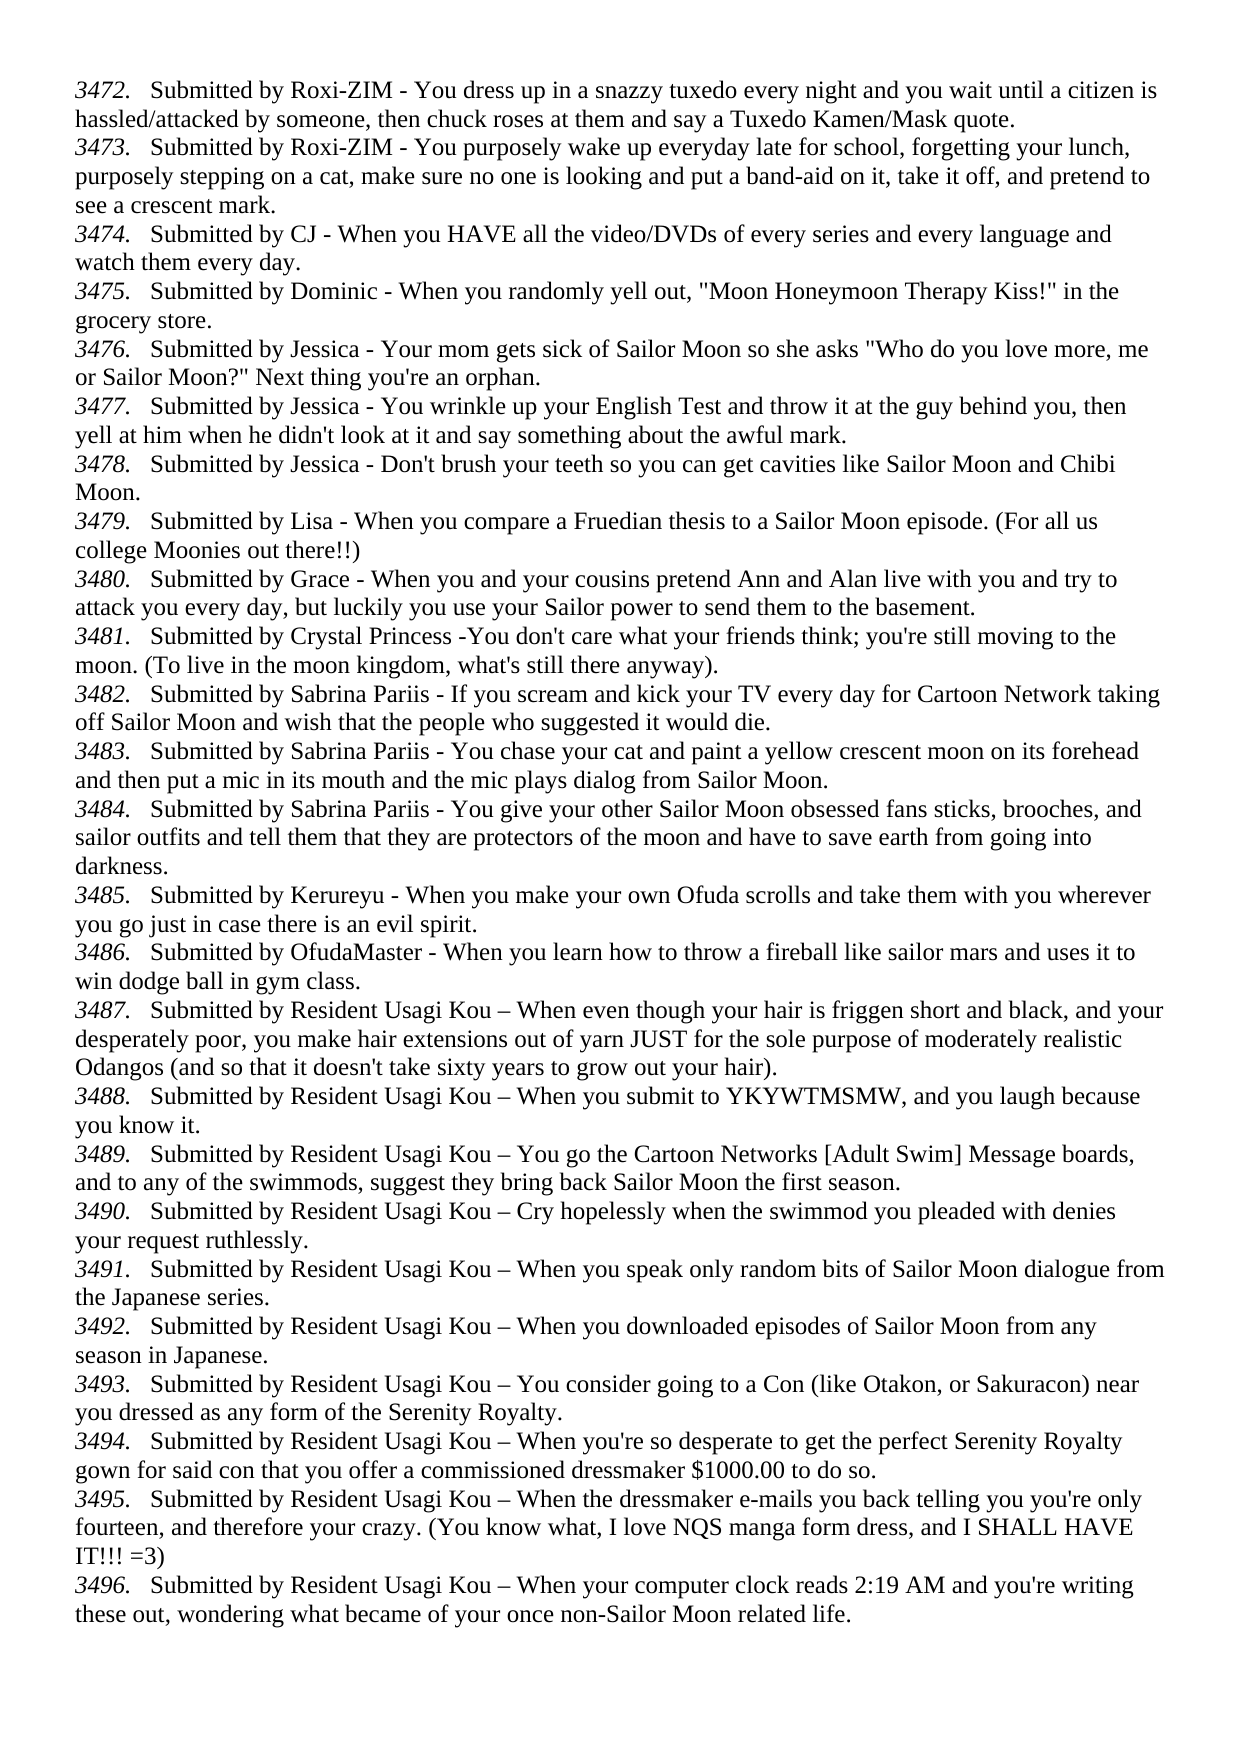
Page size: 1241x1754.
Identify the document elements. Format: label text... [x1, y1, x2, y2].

list Submitted by Resident Usagi Kou – When you speak only random bits of Sailor Moon dialogue from the Japanese series. [75, 1254, 1165, 1311]
list Submitted by Resident Usagi Kou – When you downloaded episodes of Sailor Moon from any season in Japanese. [75, 1311, 1165, 1369]
list Submitted by Sabrina Pariis - You give your other Sailor Moon obsessed fans sticks, brooches, and sailor outfits and tell them that they are protectors of the moon and have to save earth from going into darkness. [75, 794, 1165, 880]
list Submitted by Jessica - You wrinkle up your English Test and throw it at the guy behind you, then yell at him when he didn't look at it and say something about the awful mark. [75, 391, 1165, 449]
list Submitted by Resident Usagi Kou – When the dressmaker e-mails you back telling you you're only fourteen, and therefore your crazy. (You know what, I love NQS manga form dress, and I SHALL HAVE IT!!! =3) [75, 1484, 1165, 1570]
list Submitted by Lisa - When you compare a Fruedian thesis to a Sailor Moon episode. (For all us college Moonies out there!!) [75, 506, 1165, 564]
list Submitted by OfudaMaster - When you learn how to throw a fireball like sailor mars and uses it to win dodge ball in gym class. [75, 937, 1165, 995]
list Submitted by Dominic - When you randomly yell out, "Moon Honeymoon Therapy Kiss!" in the grocery store. [75, 276, 1165, 334]
list Submitted by Crystal Princess -You don't care what your friends think; you're still moving to the moon. (To live in the moon kingdom, what's still there anyway). [75, 621, 1165, 679]
list Submitted by Sabrina Pariis - You chase your cat and paint a yellow crescent moon on its forehead and then put a mic in its mouth and the mic plays dialog from Sailor Moon. [75, 736, 1165, 794]
list Submitted by Resident Usagi Kou – When you're so desperate to get the perfect Serenity Royalty gown for said con that you offer a commissioned dressmaker $1000.00 to do so. [75, 1426, 1165, 1484]
list Submitted by Resident Usagi Kou – Cry hopelessly when the swimmod you pleaded with denies your request ruthlessly. [75, 1196, 1165, 1254]
list Submitted by Roxi-ZIM - You purposely wake up everyday late for school, forgetting your lunch, purposely stepping on a cat, make sure no one is looking and put a band-aid on it, take it off, and pretend to see a crescent mark. [75, 132, 1165, 219]
list Submitted by Sabrina Pariis - If you scream and kick your TV every day for Cartoon Network taking off Sailor Moon and wish that the people who suggested it would die. [75, 679, 1165, 736]
list Submitted by Jessica - Your mom gets sick of Sailor Moon so she asks "Who do you love more, me or Sailor Moon?" Next thing you're an orphan. [75, 334, 1165, 391]
list Submitted by Roxi-ZIM - You dress up in a snazzy tuxedo every night and you wait until a citizen is hassled/attacked by someone, then chuck roses at them and say a Tuxedo Kamen/Mask quote. [75, 75, 1165, 132]
list Submitted by CJ - When you HAVE all the video/DVDs of every series and every language and watch them every day. [75, 219, 1165, 276]
list Submitted by Kerureyu - When you make your own Ofuda scrolls and take them with you wherever you go just in case there is an evil spirit. [75, 880, 1165, 937]
list Submitted by Jessica - Don't brush your teeth so you can get cavities like Sailor Moon and Chibi Moon. [75, 449, 1165, 506]
list Submitted by Resident Usagi Kou – You consider going to a Con (like Otakon, or Sakuracon) near you dressed as any form of the Serenity Royalty. [75, 1369, 1165, 1426]
list Submitted by Grace - When you and your cousins pretend Ann and Alan live with you and try to attack you every day, but luckily you use your Sailor power to send them to the basement. [75, 564, 1165, 621]
list Submitted by Resident Usagi Kou – When your computer clock reads 2:19 AM and you're writing these out, wondering what became of your once non-Sailor Moon related life. [75, 1570, 1165, 1627]
list Submitted by Resident Usagi Kou – You go the Cartoon Networks [Adult Swim] Message boards, and to any of the swimmods, suggest they bring back Sailor Moon the first season. [75, 1139, 1165, 1196]
list Submitted by Resident Usagi Kou – When you submit to YKYWTMSMW, and you laugh because you know it. [75, 1081, 1165, 1139]
list Submitted by Resident Usagi Kou – When even though your hair is friggen short and black, and your desperately poor, you make hair extensions out of yarn JUST for the sole purpose of moderately realistic Odangos (and so that it doesn't take sixty years to grow out your hair). [75, 995, 1165, 1081]
